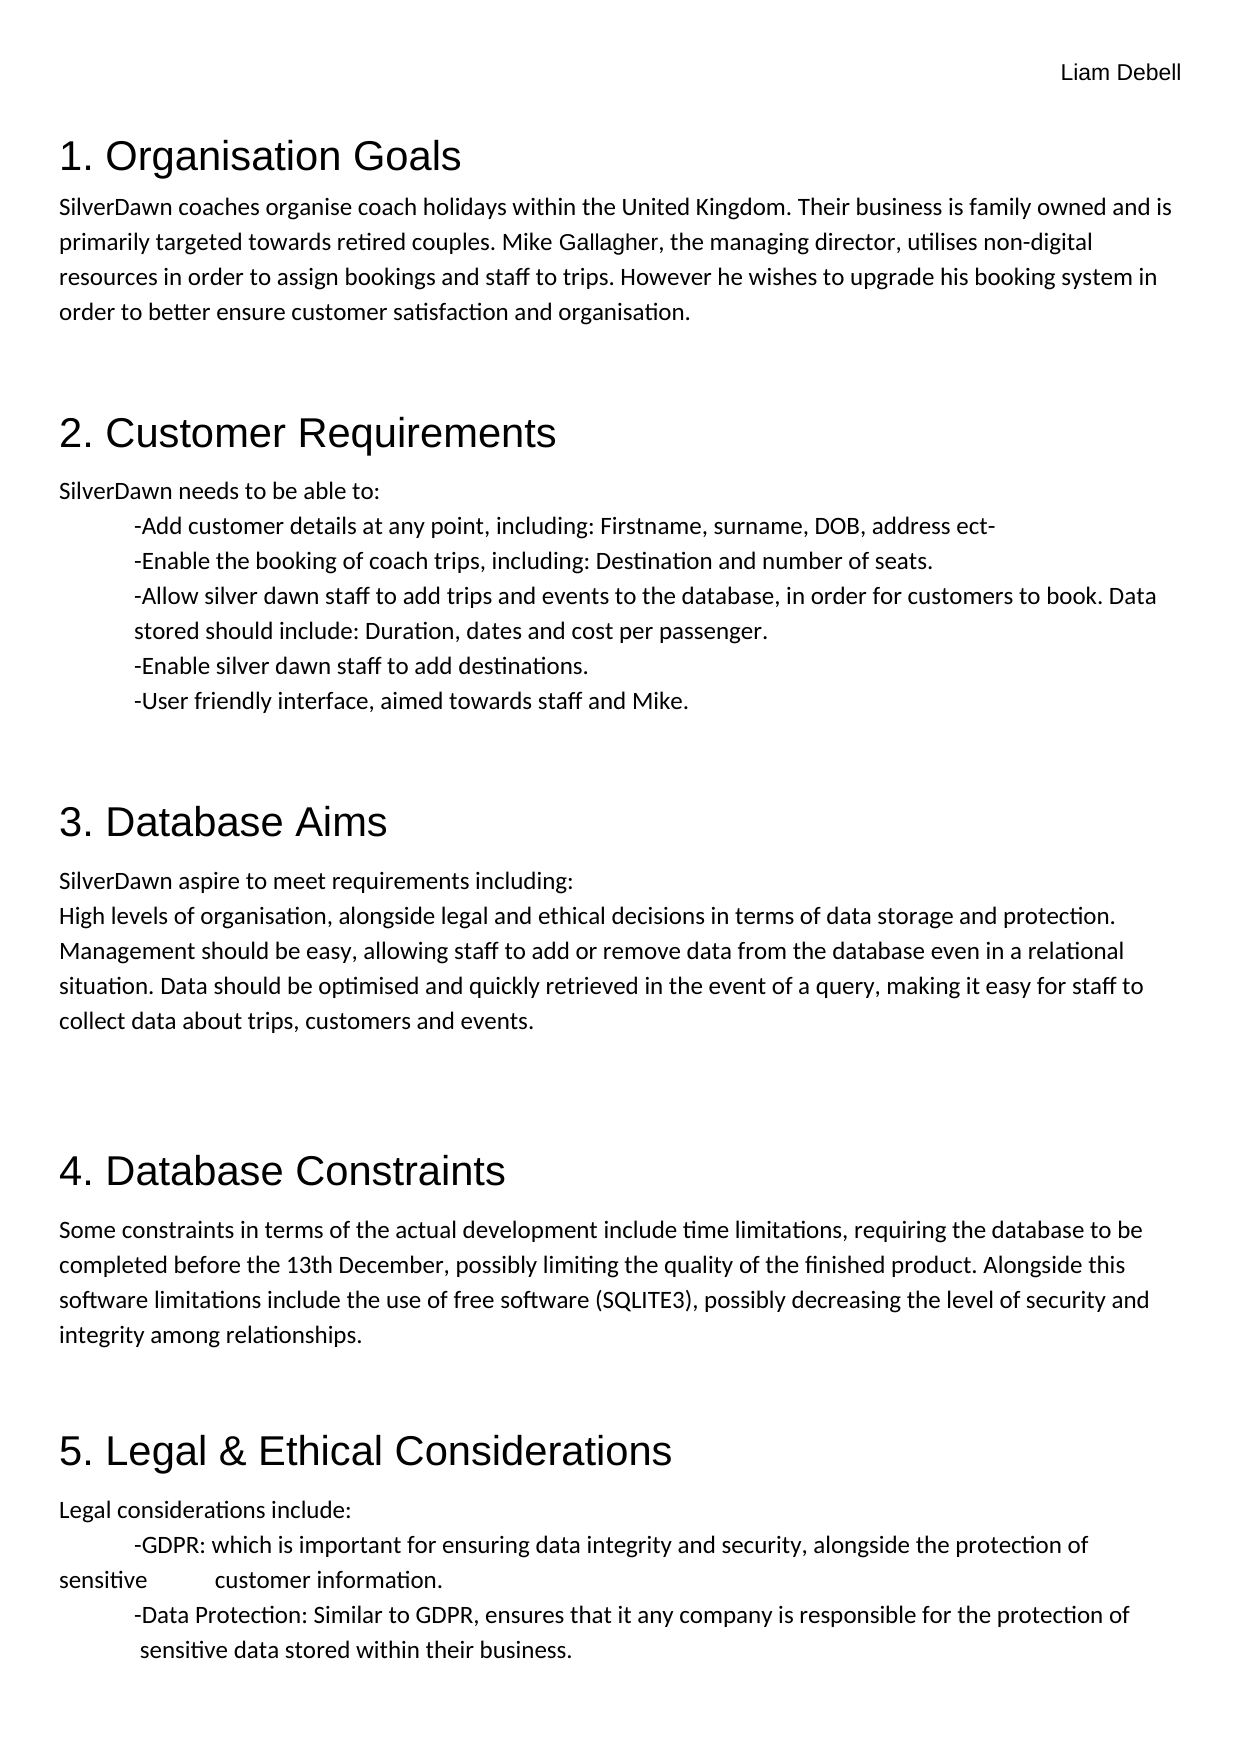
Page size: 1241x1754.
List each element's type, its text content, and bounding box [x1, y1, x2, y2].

subtitle 5. Legal & Ethical Considerations [59, 1426, 1181, 1474]
text -Data Protection: Similar to GDPR, ensures that it any company is responsible for the protection of sensitive data stored within their business. [59, 1599, 1181, 1664]
text -Allow silver dawn staff to add trips and events to the database, in order for customers to book. Data stored should include: Duration, dates and cost per passenger. [134, 581, 1181, 646]
subtitle 1. Organisation Goals [59, 131, 1181, 179]
text -User friendly interface, aimed towards staff and Mike. [134, 686, 1181, 716]
text Liam Debell [59, 59, 1181, 85]
subtitle 3. Database Aims [59, 797, 1181, 845]
text SilverDawn needs to be able to: [59, 476, 1181, 506]
text SilverDawn coaches organise coach holidays within the United Kingdom. Their business is family owned and is primarily targeted towards retired couples. Mike Gallagher, the managing director, utilises non-digital resources in order to assign bookings and staff to trips. However he wishes to upgrade his booking system in order to better ensure customer satisfaction and organisation. [59, 191, 1181, 327]
text SilverDawn aspire to meet requirements including: [59, 865, 1181, 895]
text Some constraints in terms of the actual development include time limitations, requiring the database to be completed before the 13th December, possibly limiting the quality of the finished product. Alongside this software limitations include the use of free software (SQLITE3), possibly decreasing the level of security and integrity among relationships. [59, 1214, 1181, 1350]
text -Enable silver dawn staff to add destinations. [134, 651, 1181, 681]
text High levels of organisation, alongside legal and ethical decisions in terms of data storage and protection. Management should be easy, allowing staff to add or remove data from the database even in a relational situation. Data should be optimised and quickly retrieved in the event of a query, making it easy for staff to collect data about trips, customers and events. [59, 900, 1181, 1035]
text -Enable the booking of coach trips, including: Destination and number of seats. [59, 546, 1181, 576]
text -Add customer details at any point, including: Firstname, surname, DOB, address ect- [59, 511, 1181, 541]
subtitle 4. Database Constraints [59, 1147, 1181, 1194]
subtitle 2. Customer Requirements [59, 408, 1181, 456]
text Legal considerations include: [59, 1494, 1181, 1524]
text -GDPR: which is important for ensuring data integrity and security, alongside the protection of sensitive customer information. [59, 1529, 1181, 1594]
